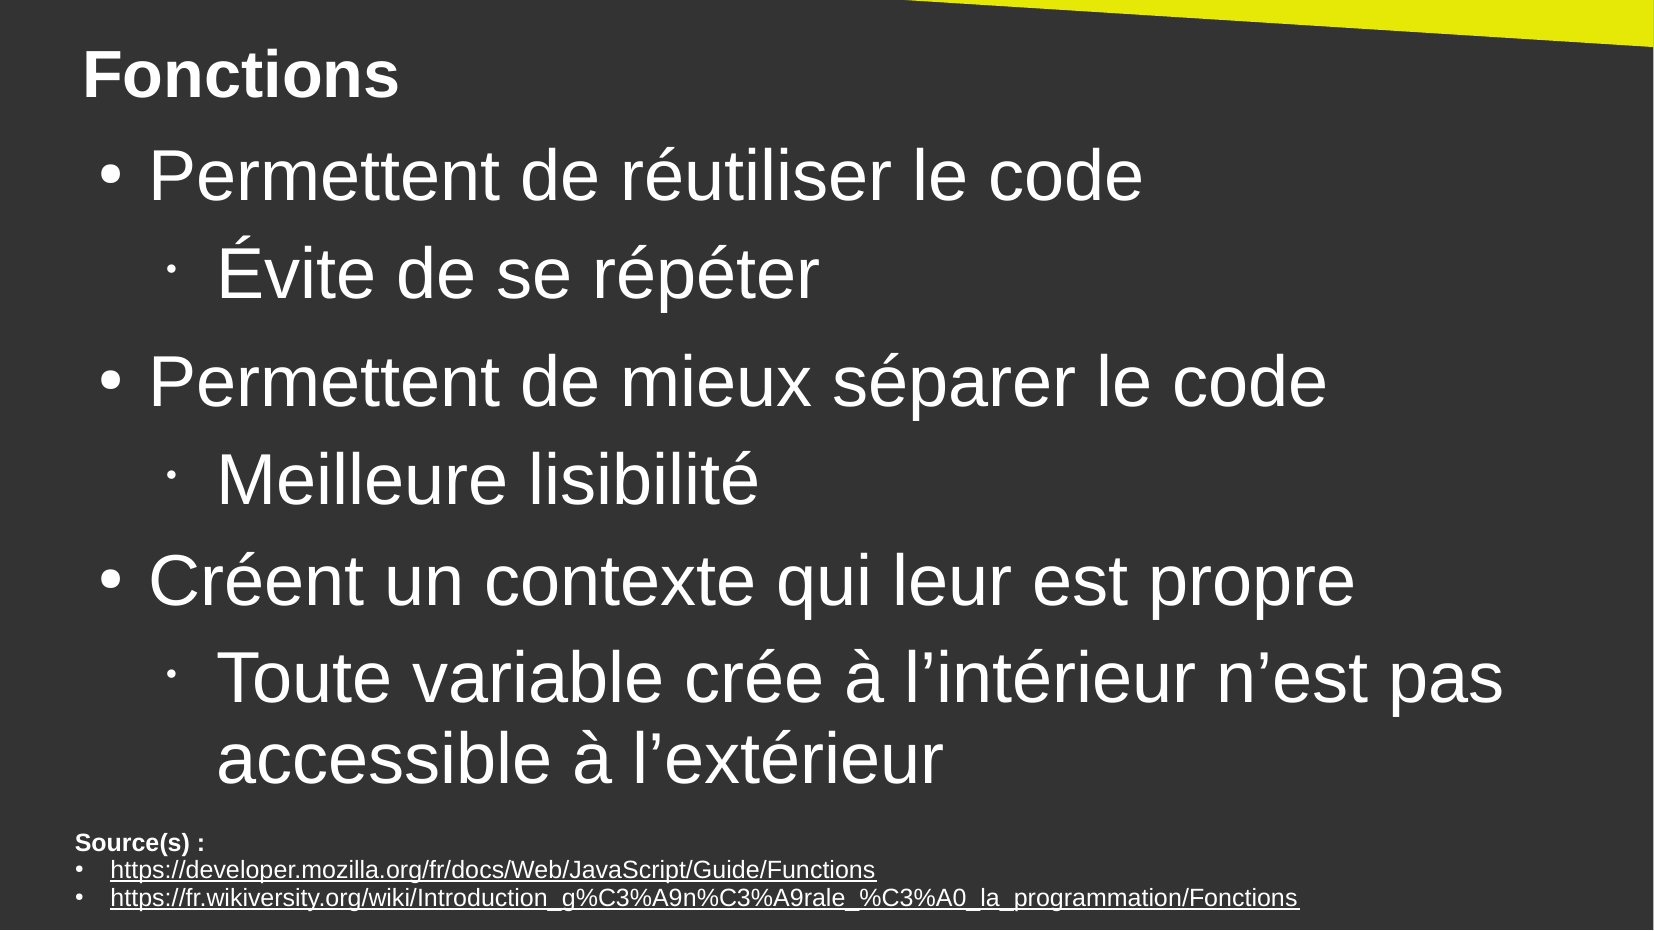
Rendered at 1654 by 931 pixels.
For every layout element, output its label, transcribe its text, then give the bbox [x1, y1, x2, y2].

text_box Source(s) : https://developer.mozilla.org/fr/docs/Web/JavaScript/Guide/Functions https://fr.wikiversity.org/wiki/Introduction_g%C3%A9n%C3%A9rale_%C3%A0_la_programmation/Fonctions [60, 820, 1583, 920]
title Fonctions [82, 37, 1571, 114]
list Permettent de réutiliser le code Évite de se répéter Permettent de mieux séparer le code Meilleure lisibilité Créent un contexte qui leur est propre Toute variable crée à l’intérieur n’est pas accessible à l’extérieur [80, 135, 1620, 804]
text_box [904, 0, 1654, 48]
